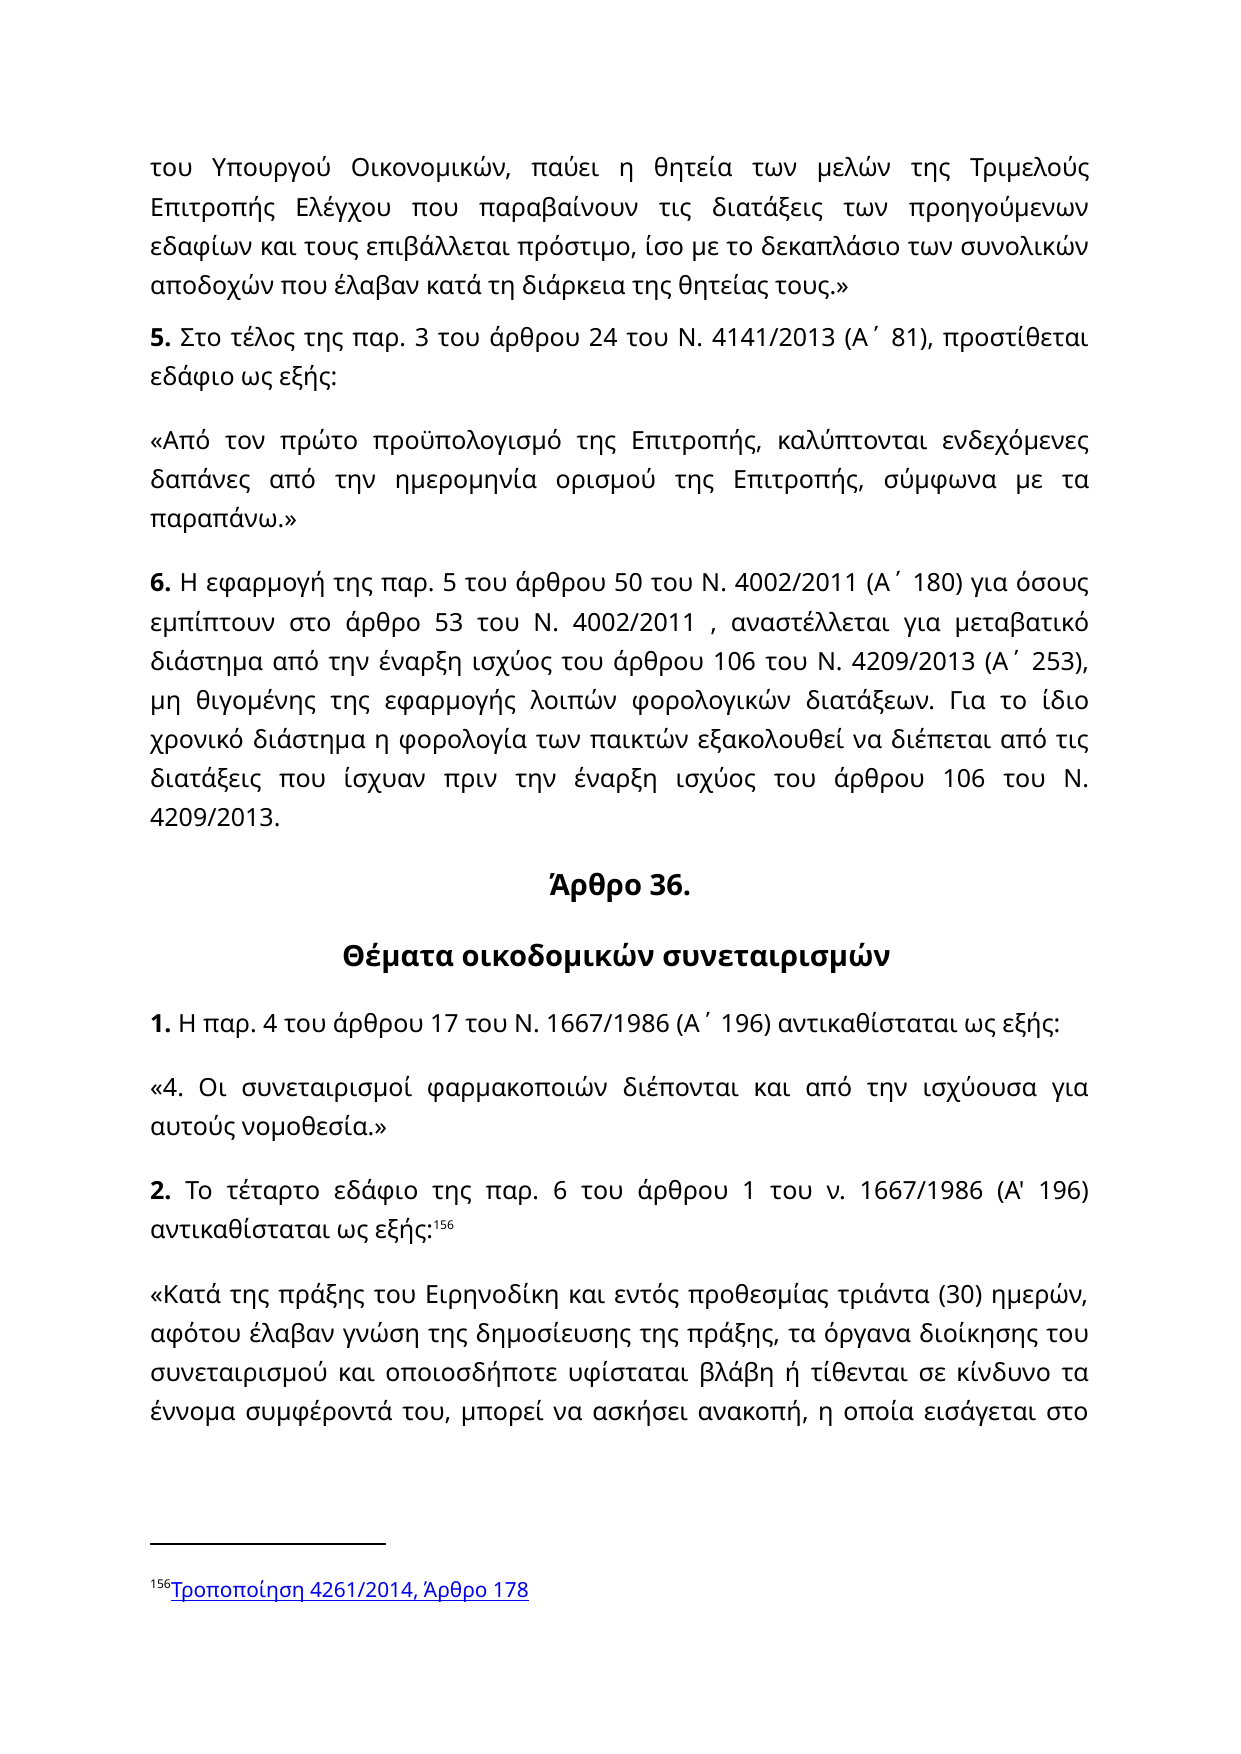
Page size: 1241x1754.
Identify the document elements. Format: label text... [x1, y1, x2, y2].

text «4. Οι συνεταιρισμοί φαρμακοποιών διέπονται και από την ισχύουσα για αυτούς νομοθεσία.» [150, 1069, 1090, 1143]
subtitle Άρθρο 36. [150, 864, 1090, 904]
text «Κατά της πράξης του Ειρηνοδίκη και εντός προθεσμίας τριάντα (30) ημερών, αφότου έλαβαν γνώση της δημοσίευσης της πράξης, τα όργανα διοίκησης του συνεταιρισμού και οποιοσδήποτε υφίσταται βλάβη ή τίθενται σε κίνδυνο τα έννομα συμφέροντά του, μπορεί να ασκήσει ανακοπή, η οποία εισάγεται στο [150, 1276, 1090, 1428]
text 2. Το τέταρτο εδάφιο της παρ. 6 του άρθρου 1 του ν. 1667/1986 (Α' 196) αντικαθίσταται ως εξής: [150, 1173, 1090, 1246]
subtitle Θέματα οικοδομικών συνεταιρισμών [150, 935, 1090, 974]
text Τροποποίηση 4261/2014, Άρθρο 178 [150, 1576, 1090, 1604]
text 5. Στο τέλος της παρ. 3 του άρθρου 24 του Ν. 4141/2013 (Α΄ 81), προστίθεται εδάφιο ως εξής: [150, 319, 1090, 392]
text 6. Η εφαρμογή της παρ. 5 του άρθρου 50 του Ν. 4002/2011 (Α΄ 180) για όσους εμπίπτουν στο άρθρο 53 του Ν. 4002/2011 , αναστέλλεται για μεταβατικό διάστημα από την έναρξη ισχύος του άρθρου 106 του Ν. 4209/2013 (Α΄ 253), μη θιγομένης της εφαρμογής λοιπών φορολογικών διατάξεων. Για το ίδιο χρονικό διάστημα η φορολογία των παικτών εξακολουθεί να διέπεται από τις διατάξεις που ίσχυαν πριν την έναρξη ισχύος του άρθρου 106 του Ν. 4209/2013. [150, 565, 1090, 834]
text 1. Η παρ. 4 του άρθρου 17 του Ν. 1667/1986 (Α΄ 196) αντικαθίσταται ως εξής: [150, 1005, 1090, 1039]
text «Από τον πρώτο προϋπολογισμό της Επιτροπής, καλύπτονται ενδεχόμενες δαπάνες από την ημερομηνία ορισμού της Επιτροπής, σύμφωνα με τα παραπάνω.» [150, 422, 1090, 535]
text του Υπουργού Οικονομικών, παύει η θητεία των μελών της Τριμελούς Επιτροπής Ελέγχου που παραβαίνουν τις διατάξεις των προηγούμενων εδαφίων και τους επιβάλλεται πρόστιμο, ίσο με το δεκαπλάσιο των συνολικών αποδοχών που έλαβαν κατά τη διάρκεια της θητείας τους.» [150, 150, 1090, 302]
